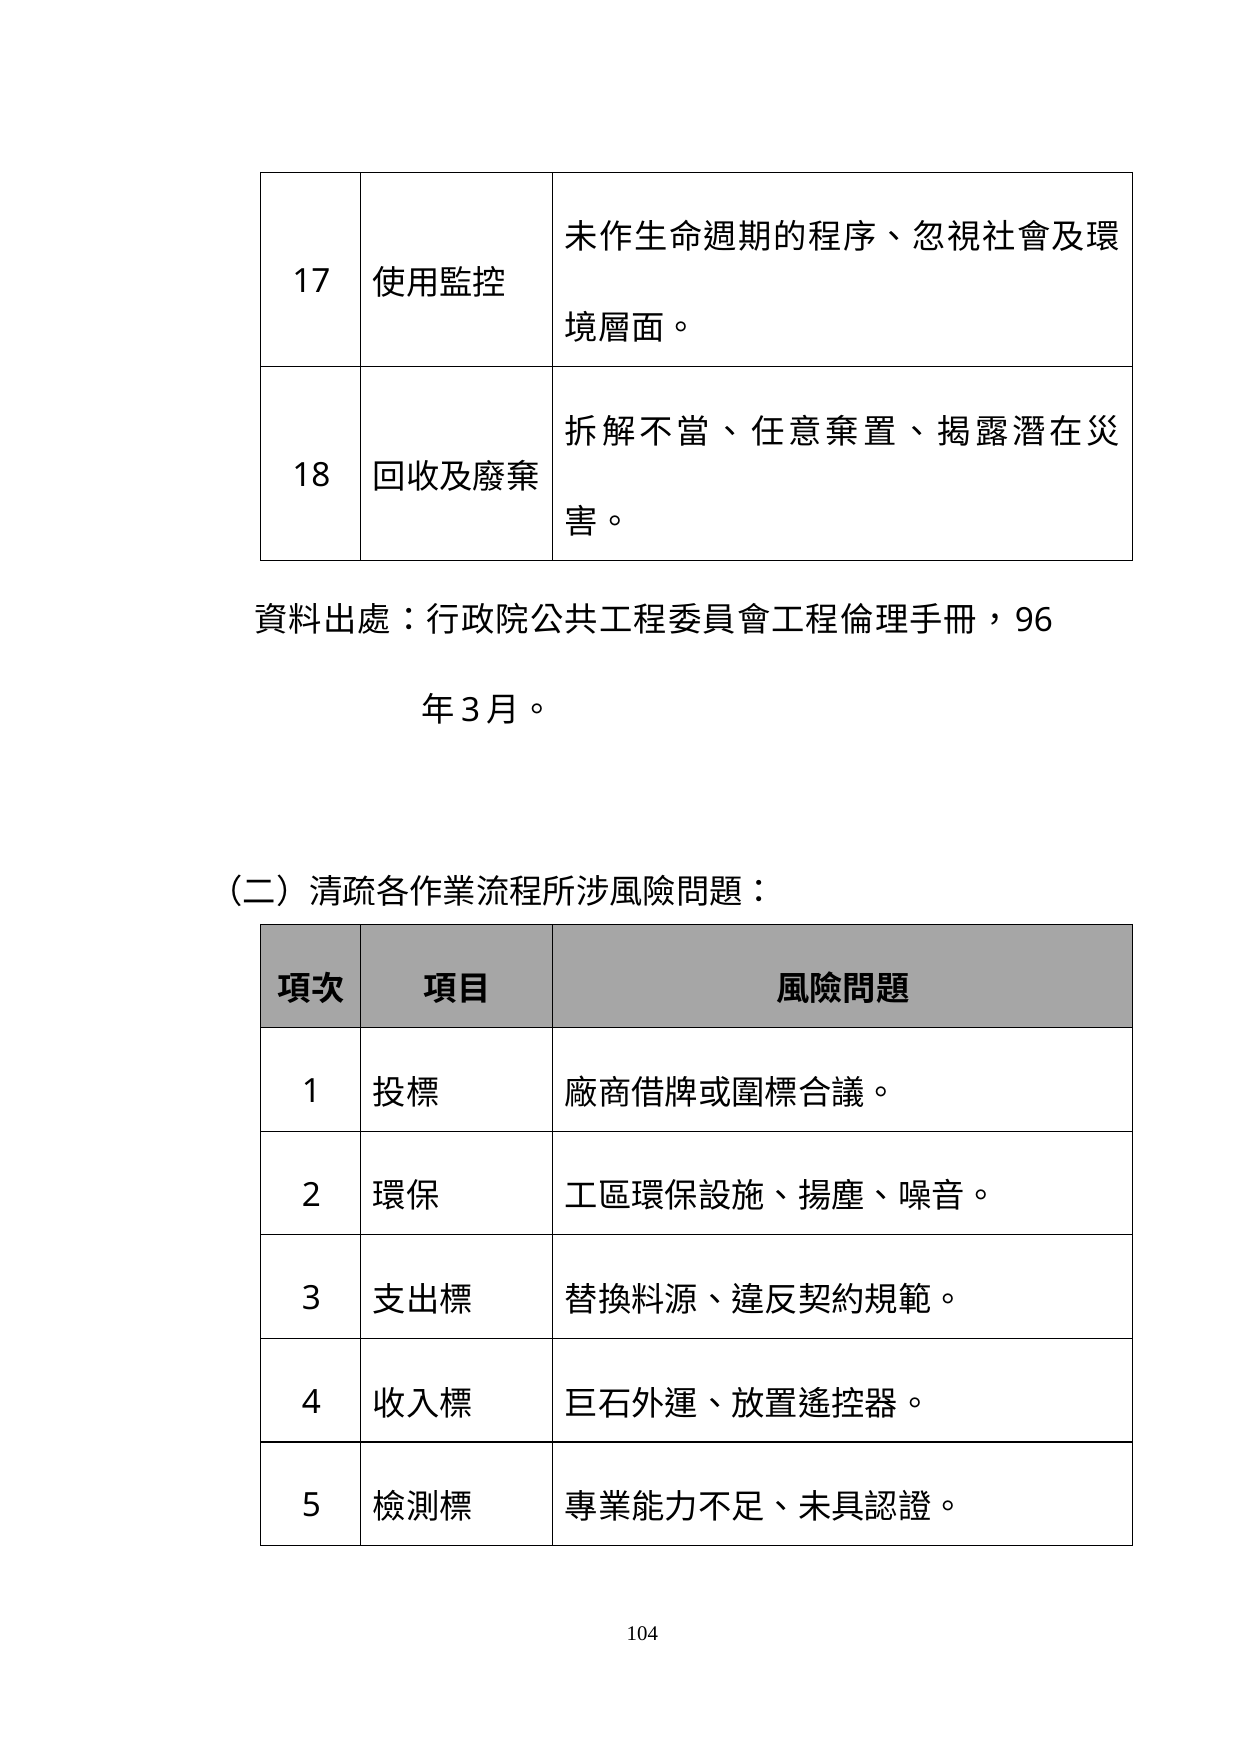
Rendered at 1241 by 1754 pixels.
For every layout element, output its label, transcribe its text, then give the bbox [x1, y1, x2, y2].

table_cell 巨石外運、放置遙控器。 [553, 1339, 1132, 1441]
table_cell 廠商借牌或圍標合議。 [553, 1028, 1132, 1131]
table_cell 4 [261, 1339, 360, 1441]
table_cell 17 [261, 173, 360, 366]
subtitle （二）清疏各作業流程所涉風險問題： [187, 833, 1053, 924]
table_cell 未作生命週期的程序、忽視社會及環境層面。 [553, 173, 1132, 366]
table_cell 收入標 [361, 1339, 552, 1441]
table_cell 替換料源、違反契約規範。 [553, 1235, 1132, 1338]
table_header 風險問題 [553, 925, 1132, 1027]
table_cell 5 [261, 1443, 360, 1545]
table_cell 2 [261, 1132, 360, 1234]
table_cell 回收及廢棄 [361, 367, 552, 560]
table_header 項次 [261, 925, 360, 1027]
table_cell 使用監控 [361, 173, 552, 366]
table_cell 支出標 [361, 1235, 552, 1338]
table_cell 檢測標 [361, 1443, 552, 1545]
table_header 項目 [361, 925, 552, 1027]
table_cell 專業能力不足、未具認證。 [553, 1443, 1132, 1545]
table_cell 18 [261, 367, 360, 560]
text 資料出處：行政院公共工程委員會工程倫理手冊，96年3月。 [254, 561, 1053, 742]
table_cell 環保 [361, 1132, 552, 1234]
table_cell 投標 [361, 1028, 552, 1131]
table_cell 3 [261, 1235, 360, 1338]
table_cell 1 [261, 1028, 360, 1131]
table_cell 工區環保設施、揚塵、噪音。 [553, 1132, 1132, 1234]
table_cell 拆解不當、任意棄置、揭露潛在災害。 [553, 367, 1132, 560]
